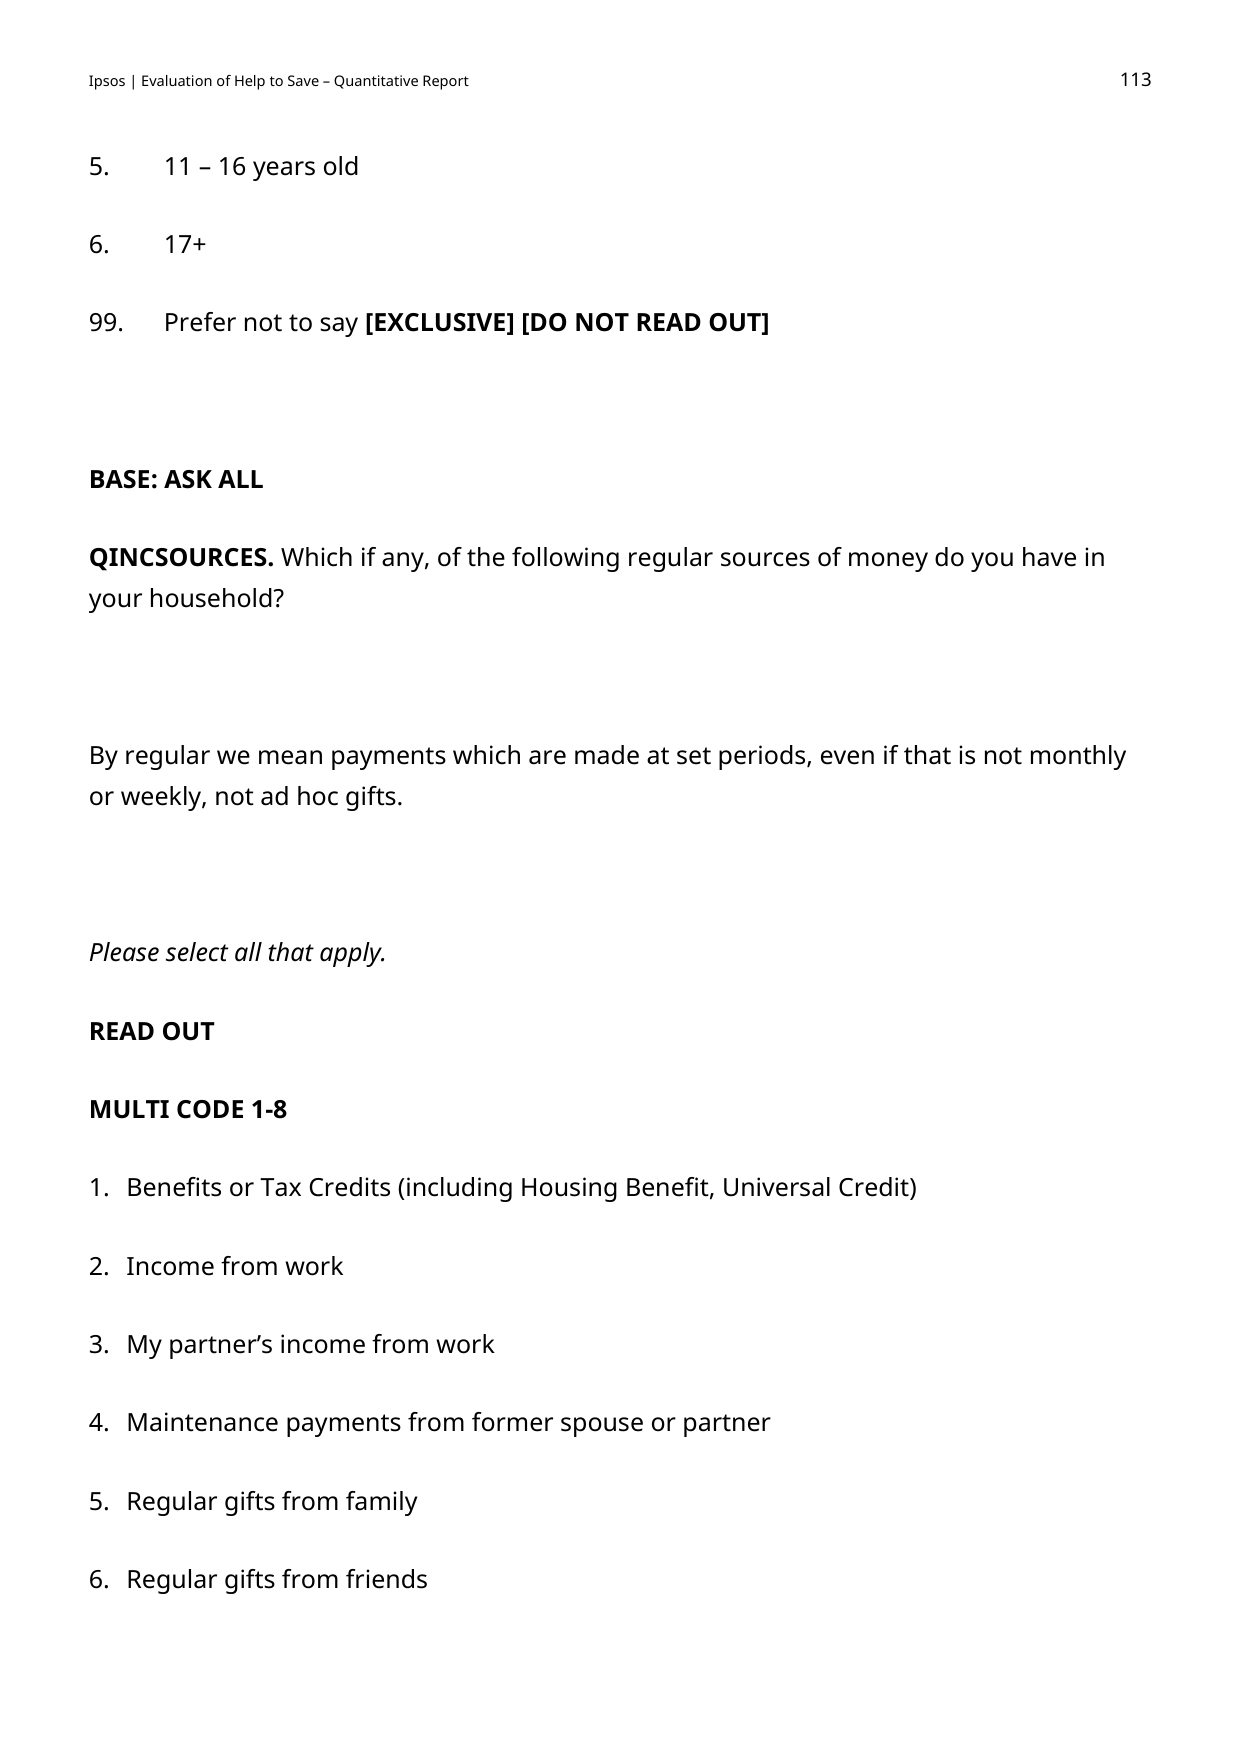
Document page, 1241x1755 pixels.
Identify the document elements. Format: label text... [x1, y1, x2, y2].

list Regular gifts from family [89, 1483, 1152, 1517]
list Income from work [89, 1248, 1152, 1282]
list BASE: ASK ALL [89, 462, 1152, 496]
list 99. Prefer not to say [EXCLUSIVE] [DO NOT READ OUT] [89, 305, 1152, 339]
list Regular gifts from friends [89, 1562, 1152, 1596]
list 5. 11 – 16 years old [89, 148, 1152, 182]
list Maintenance payments from former spouse or partner [89, 1405, 1152, 1439]
list 6. 17+ [89, 227, 1152, 261]
list READ OUT [89, 1013, 1152, 1047]
list By regular we mean payments which are made at set periods, even if that is not monthly or weekly, not ad hoc gifts. [89, 737, 1152, 812]
list My partner’s income from work [89, 1327, 1152, 1361]
list Benefits or Tax Credits (including Housing Benefit, Universal Credit) [89, 1170, 1152, 1204]
list Please select all that apply. [89, 935, 1152, 969]
list MULTI CODE 1-8 [89, 1092, 1152, 1126]
list QINCSOURCES. Which if any, of the following regular sources of money do you have in your household? [89, 540, 1152, 615]
